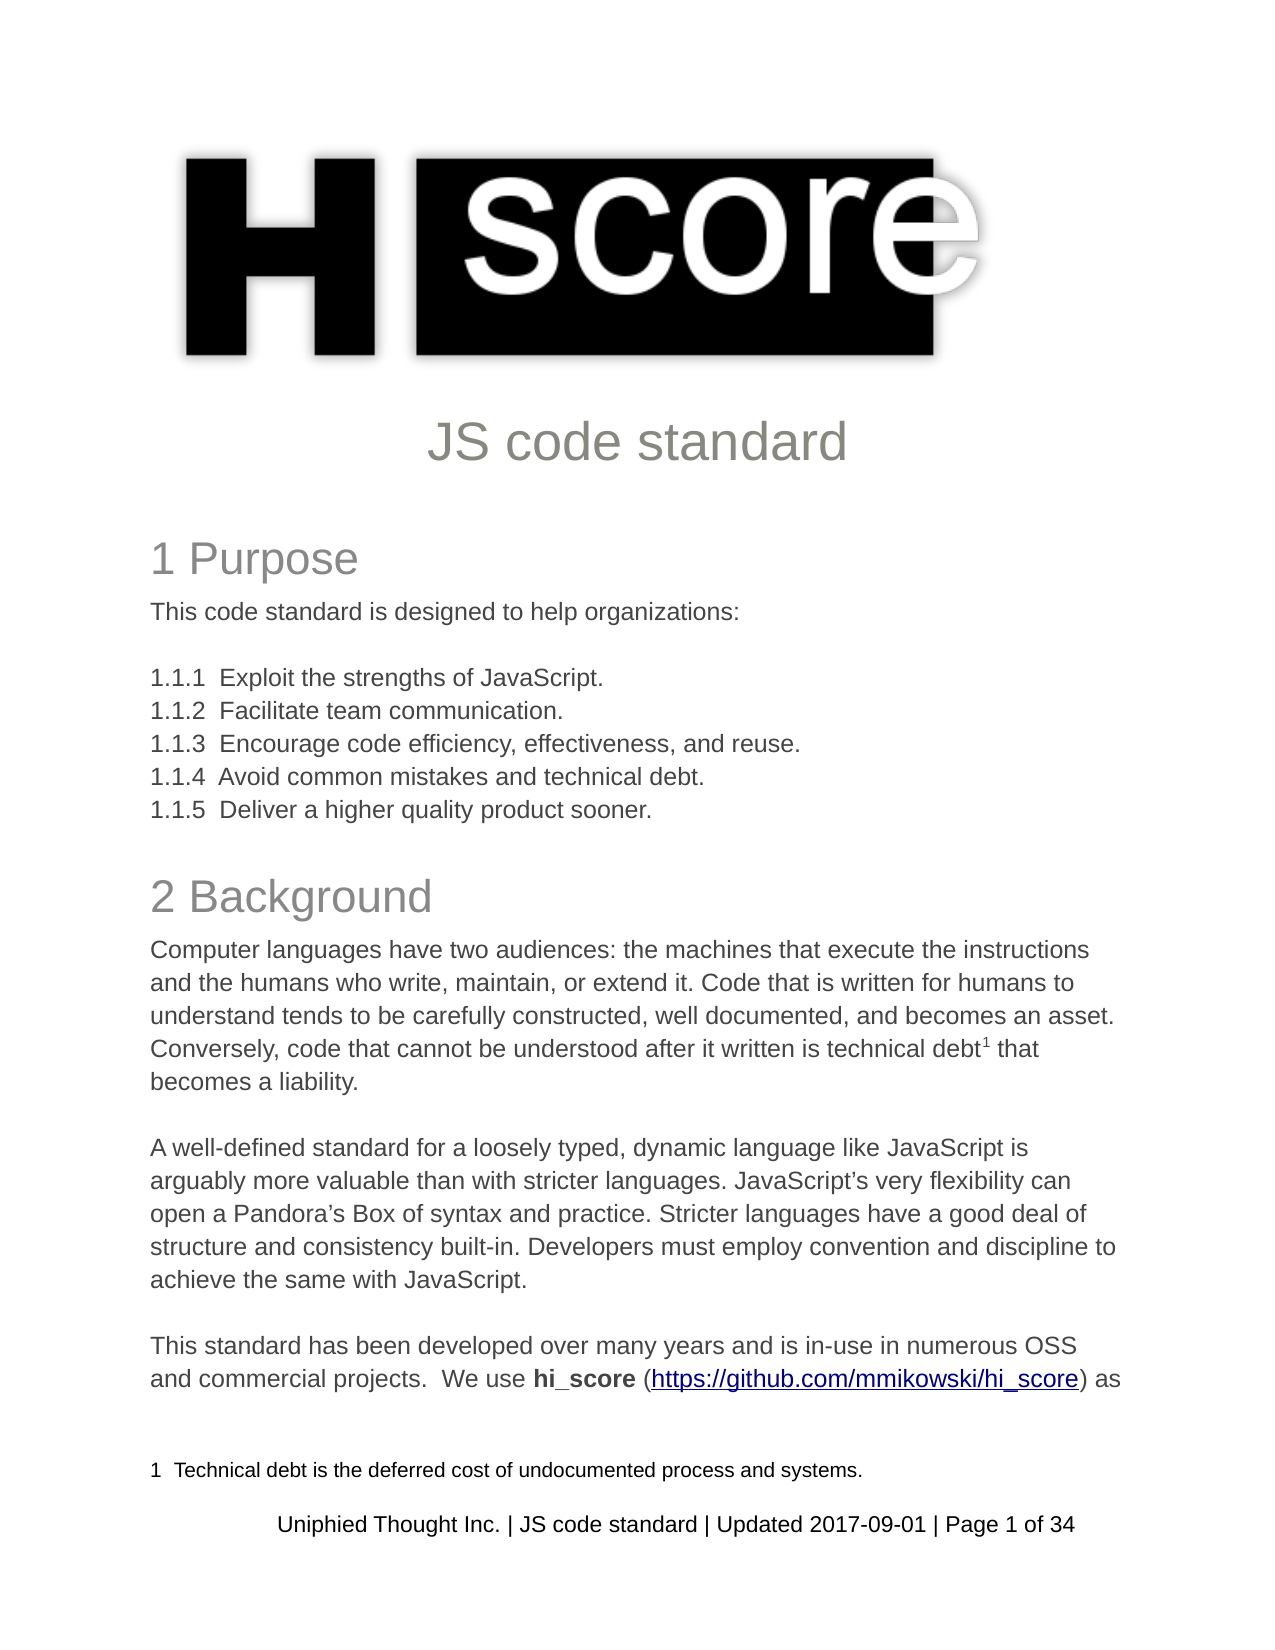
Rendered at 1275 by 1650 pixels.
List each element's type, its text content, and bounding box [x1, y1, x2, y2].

text 1.1.4 Avoid common mistakes and technical debt. [150, 762, 1125, 791]
text A well-defined standard for a loosely typed, dynamic language like JavaScript is arguably more valuable than with stricter languages. JavaScript’s very flexibility can open a Pandora’s Box of syntax and practice. Stricter languages have a good deal of structure and consistency built-in. Developers must employ convention and discipline to achieve the same with JavaScript. [150, 1133, 1125, 1294]
table_cell JS code standard [150, 410, 1125, 490]
text 1.1.2 Facilitate team communication. [150, 696, 1125, 724]
text 1.1.1 Exploit the strengths of JavaScript. [150, 663, 1125, 692]
text 1.1.3 Encourage code efficiency, effectiveness, and reuse. [150, 729, 1125, 758]
table_header [150, 113, 1125, 410]
list Technical debt is the deferred cost of undocumented process and systems. [150, 1458, 1125, 1482]
subtitle Purpose [150, 532, 1125, 584]
subtitle Background [150, 869, 1125, 922]
text Computer languages have two audiences: the machines that execute the instructions and the humans who write, maintain, or extend it. Code that is written for humans to understand tends to be carefully constructed, well documented, and becomes an asset. Conversely, code that cannot be understood after it written is technical debt that becomes a liability. [150, 935, 1125, 1096]
text This standard has been developed over many years and is in-use in numerous OSS and commercial projects. We use hi_score (https://github.com/mmikowski/hi_score) as [150, 1331, 1125, 1393]
text 1.1.5 Deliver a higher quality product sooner. [150, 795, 1125, 824]
picture [165, 144, 1082, 379]
text This code standard is designed to help organizations: [150, 597, 1125, 626]
